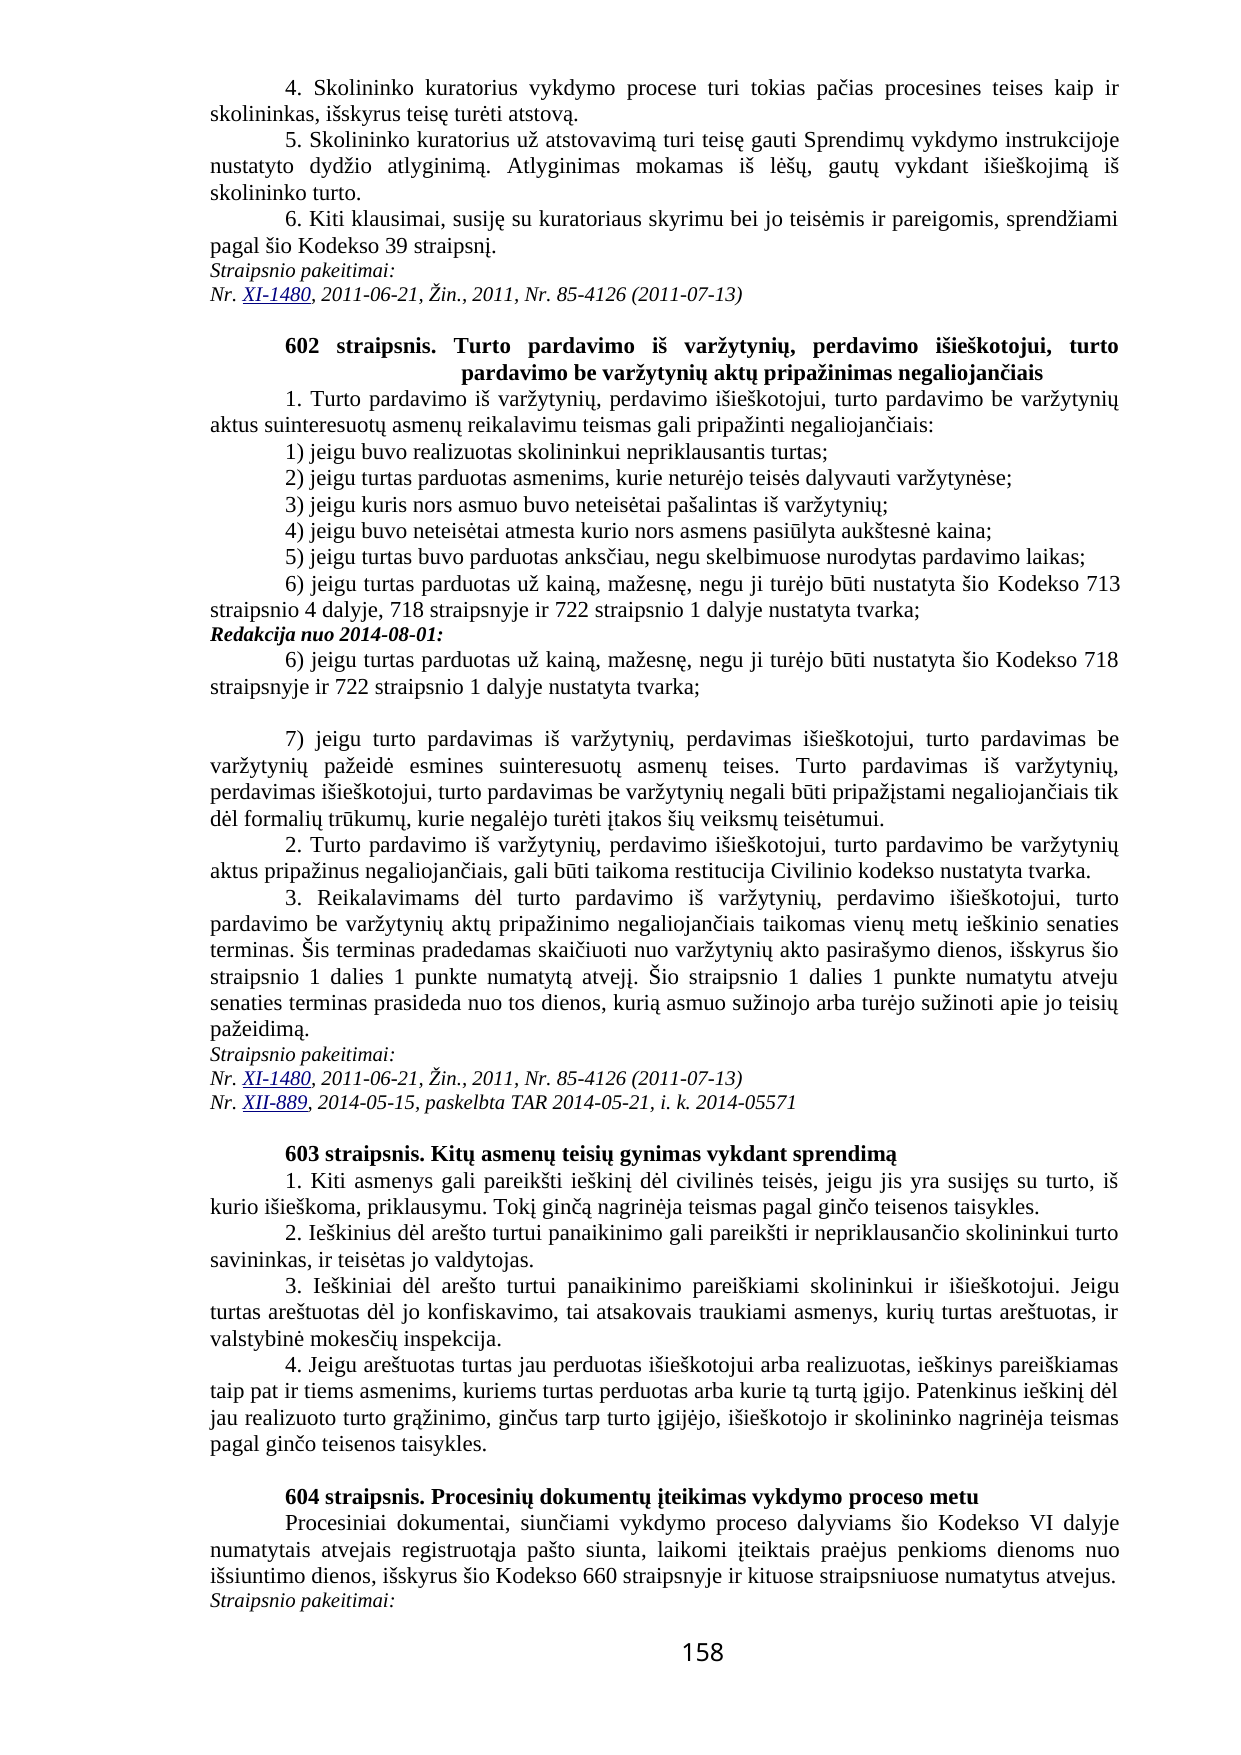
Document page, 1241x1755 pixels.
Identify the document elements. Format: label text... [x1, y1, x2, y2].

text 1. Turto pardavimo iš varžytynių, perdavimo išieškotojui, turto pardavimo be varžytynių aktus suinteresuotų asmenų reikalavimu teismas gali pripažinti negaliojančiais: [210, 385, 1120, 438]
text 3. Reikalavimams dėl turto pardavimo iš varžytynių, perdavimo išieškotojui, turto pardavimo be varžytynių aktų pripažinimo negaliojančiais taikomas vienų metų ieškinio senaties terminas. Šis terminas pradedamas skaičiuoti nuo varžytynių akto pasirašymo dienos, išskyrus šio straipsnio 1 dalies 1 punkte numatytą atvejį. Šio straipsnio 1 dalies 1 punkte numatytu atveju senaties terminas prasideda nuo tos dienos, kurią asmuo sužinojo arba turėjo sužinoti apie jo teisių pažeidimą. [210, 884, 1120, 1042]
text Straipsnio pakeitimai: [210, 258, 1120, 282]
text 5. Skolininko kuratorius už atstovavimą turi teisę gauti Sprendimų vykdymo instrukcijoje nustatyto dydžio atlyginimą. Atlyginimas mokamas iš lėšų, gautų vykdant išieškojimą iš skolininko turto. [210, 126, 1120, 205]
text 2. Turto pardavimo iš varžytynių, perdavimo išieškotojui, turto pardavimo be varžytynių aktus pripažinus negaliojančiais, gali būti taikoma restitucija Civilinio kodekso nustatyta tvarka. [210, 831, 1120, 884]
text 1. Kiti asmenys gali pareikšti ieškinį dėl civilinės teisės, jeigu jis yra susijęs su turto, iš kurio išieškoma, priklausymu. Tokį ginčą nagrinėja teismas pagal ginčo teisenos taisykles. [210, 1167, 1120, 1219]
text 1) jeigu buvo realizuotas skolininkui nepriklausantis turtas; [210, 438, 1120, 464]
text Nr. XII-889, 2014-05-15, paskelbta TAR 2014-05-21, i. k. 2014-05571 [210, 1090, 1120, 1114]
text Nr. XI-1480, 2011-06-21, Žin., 2011, Nr. 85-4126 (2011-07-13) [210, 1066, 1120, 1090]
text Redakcija nuo 2014-08-01: [210, 622, 1120, 646]
text Straipsnio pakeitimai: [210, 1042, 1120, 1066]
text 3) jeigu kuris nors asmuo buvo neteisėtai pašalintas iš varžytynių; [210, 491, 1120, 517]
text 2) jeigu turtas parduotas asmenims, kurie neturėjo teisės dalyvauti varžytynėse; [210, 464, 1120, 491]
text 604 straipsnis. Procesinių dokumentų įteikimas vykdymo proceso metu [210, 1483, 1120, 1509]
text Procesiniai dokumentai, siunčiami vykdymo proceso dalyviams šio Kodekso VI dalyje numatytais atvejais registruotąja pašto siunta, laikomi įteiktais praėjus penkioms dienoms nuo išsiuntimo dienos, išskyrus šio Kodekso 660 straipsnyje ir kituose straipsniuose numatytus atvejus. [210, 1509, 1120, 1588]
text 4. Jeigu areštuotas turtas jau perduotas išieškotojui arba realizuotas, ieškinys pareiškiamas taip pat ir tiems asmenims, kuriems turtas perduotas arba kurie tą turtą įgijo. Patenkinus ieškinį dėl jau realizuoto turto grąžinimo, ginčus tarp turto įgijėjo, išieškotojo ir skolininko nagrinėja teismas pagal ginčo teisenos taisykles. [210, 1351, 1120, 1457]
text 6) jeigu turtas parduotas už kainą, mažesnę, negu ji turėjo būti nustatyta šio Kodekso 713 straipsnio 4 dalyje, 718 straipsnyje ir 722 straipsnio 1 dalyje nustatyta tvarka; [210, 570, 1120, 622]
text Nr. XI-1480, 2011-06-21, Žin., 2011, Nr. 85-4126 (2011-07-13) [210, 282, 1120, 306]
text 603 straipsnis. Kitų asmenų teisių gynimas vykdant sprendimą [210, 1140, 1120, 1167]
text 3. Ieškiniai dėl arešto turtui panaikinimo pareiškiami skolininkui ir išieškotojui. Jeigu turtas areštuotas dėl jo konfiskavimo, tai atsakovais traukiami asmenys, kurių turtas areštuotas, ir valstybinė mokesčių inspekcija. [210, 1272, 1120, 1351]
text 602 straipsnis. Turto pardavimo iš varžytynių, perdavimo išieškotojui, turto pardavimo be varžytynių aktų pripažinimas negaliojančiais [285, 332, 1120, 385]
text 4. Skolininko kuratorius vykdymo procese turi tokias pačias procesines teises kaip ir skolininkas, išskyrus teisę turėti atstovą. [210, 73, 1120, 126]
text 7) jeigu turto pardavimas iš varžytynių, perdavimas išieškotojui, turto pardavimas be varžytynių pažeidė esmines suinteresuotų asmenų teises. Turto pardavimas iš varžytynių, perdavimas išieškotojui, turto pardavimas be varžytynių negali būti pripažįstami negaliojančiais tik dėl formalių trūkumų, kurie negalėjo turėti įtakos šių veiksmų teisėtumui. [210, 726, 1120, 831]
text 2. Ieškinius dėl arešto turtui panaikinimo gali pareikšti ir nepriklausančio skolininkui turto savininkas, ir teisėtas jo valdytojas. [210, 1219, 1120, 1272]
text 6. Kiti klausimai, susiję su kuratoriaus skyrimu bei jo teisėmis ir pareigomis, sprendžiami pagal šio Kodekso 39 straipsnį. [210, 205, 1120, 258]
text 6) jeigu turtas parduotas už kainą, mažesnę, negu ji turėjo būti nustatyta šio Kodekso 718 straipsnyje ir 722 straipsnio 1 dalyje nustatyta tvarka; [210, 646, 1120, 699]
text Straipsnio pakeitimai: [210, 1588, 1120, 1612]
text 5) jeigu turtas buvo parduotas anksčiau, negu skelbimuose nurodytas pardavimo laikas; [210, 543, 1120, 570]
text 4) jeigu buvo neteisėtai atmesta kurio nors asmens pasiūlyta aukštesnė kaina; [210, 517, 1120, 543]
